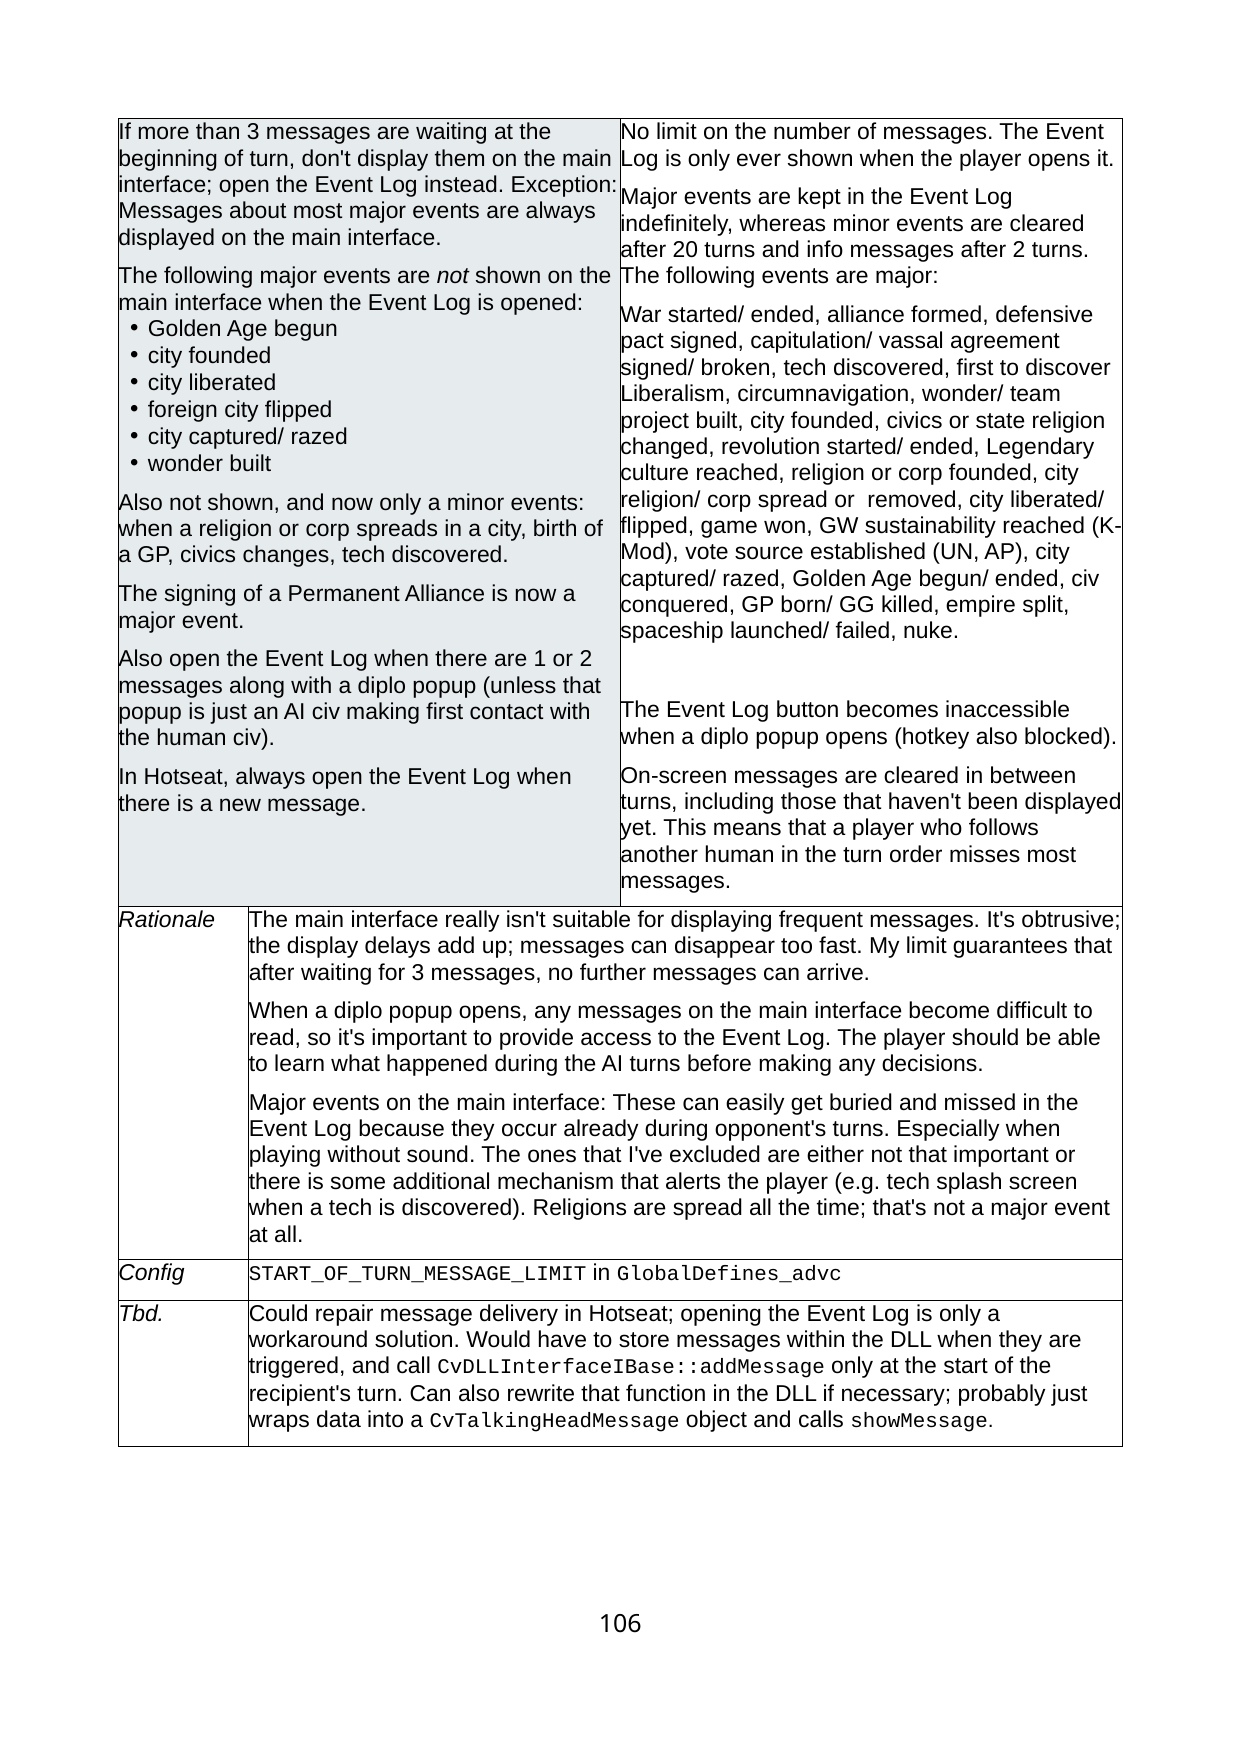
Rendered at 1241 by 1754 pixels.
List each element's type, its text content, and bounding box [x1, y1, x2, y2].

table_cell START_OF_TURN_MESSAGE_LIMIT in GlobalDefines_advc [249, 1260, 1122, 1299]
table_cell The main interface really isn't suitable for displaying frequent messages. It's obtrusive; the display delays add up; messages can disappear too fast. My limit guarantees that after waiting for 3 messages, no further messages can arrive. When a diplo popup opens, any messages on the main interface become difficult to read, so it's important to provide access to the Event Log. The player should be able to learn what happened during the AI turns before making any decisions. Major events on the main interface: These can easily get buried and missed in the Event Log because they occur already during opponent's turns. Especially when playing without sound. The ones that I've excluded are either not that important or there is some additional mechanism that alerts the player (e.g. tech splash screen when a tech is discovered). Religions are spread all the time; that's not a major event at all. [249, 907, 1122, 1259]
table_cell Tbd. [119, 1301, 248, 1446]
table_cell No limit on the number of messages. The Event Log is only ever shown when the player opens it. Major events are kept in the Event Log indefinitely, whereas minor events are cleared after 20 turns and info messages after 2 turns. The following events are major: War started/ ended, alliance formed, defensive pact signed, capitulation/ vassal agreement signed/ broken, tech discovered, first to discover Liberalism, circumnavigation, wonder/ team project built, city founded, civics or state religion changed, revolution started/ ended, Legendary culture reached, religion or corp founded, city religion/ corp spread or removed, city liberated/ flipped, game won, GW sustainability reached (K-Mod), vote source established (UN, AP), city captured/ razed, Golden Age begun/ ended, civ conquered, GP born/ GG killed, empire split, spaceship launched/ failed, nuke. The Event Log button becomes inaccessible when a diplo popup opens (hotkey also blocked). On-screen messages are cleared in between turns, including those that haven't been displayed yet. This means that a player who follows another human in the turn order misses most messages. [621, 119, 1122, 906]
table_cell Rationale [119, 907, 248, 1259]
table_cell Could repair message delivery in Hotseat; opening the Event Log is only a workaround solution. Would have to store messages within the DLL when they are triggered, and call CvDLLInterfaceIBase::addMessage only at the start of the recipient's turn. Can also rewrite that function in the DLL if necessary; probably just wraps data into a CvTalkingHeadMessage object and calls showMessage. [249, 1301, 1122, 1446]
table_cell If more than 3 messages are waiting at the beginning of turn, don't display them on the main interface; open the Event Log instead. Exception: Messages about most major events are always displayed on the main interface. The following major events are not shown on the main interface when the Event Log is opened: Golden Age begun city founded city liberated foreign city flipped city captured/ razed wonder built Also not shown, and now only a minor events: when a religion or corp spreads in a city, birth of a GP, civics changes, tech discovered. The signing of a Permanent Alliance is now a major event. Also open the Event Log when there are 1 or 2 messages along with a diplo popup (unless that popup is just an AI civ making first contact with the human civ). In Hotseat, always open the Event Log when there is a new message. [119, 119, 620, 906]
table_cell Config [119, 1260, 248, 1299]
